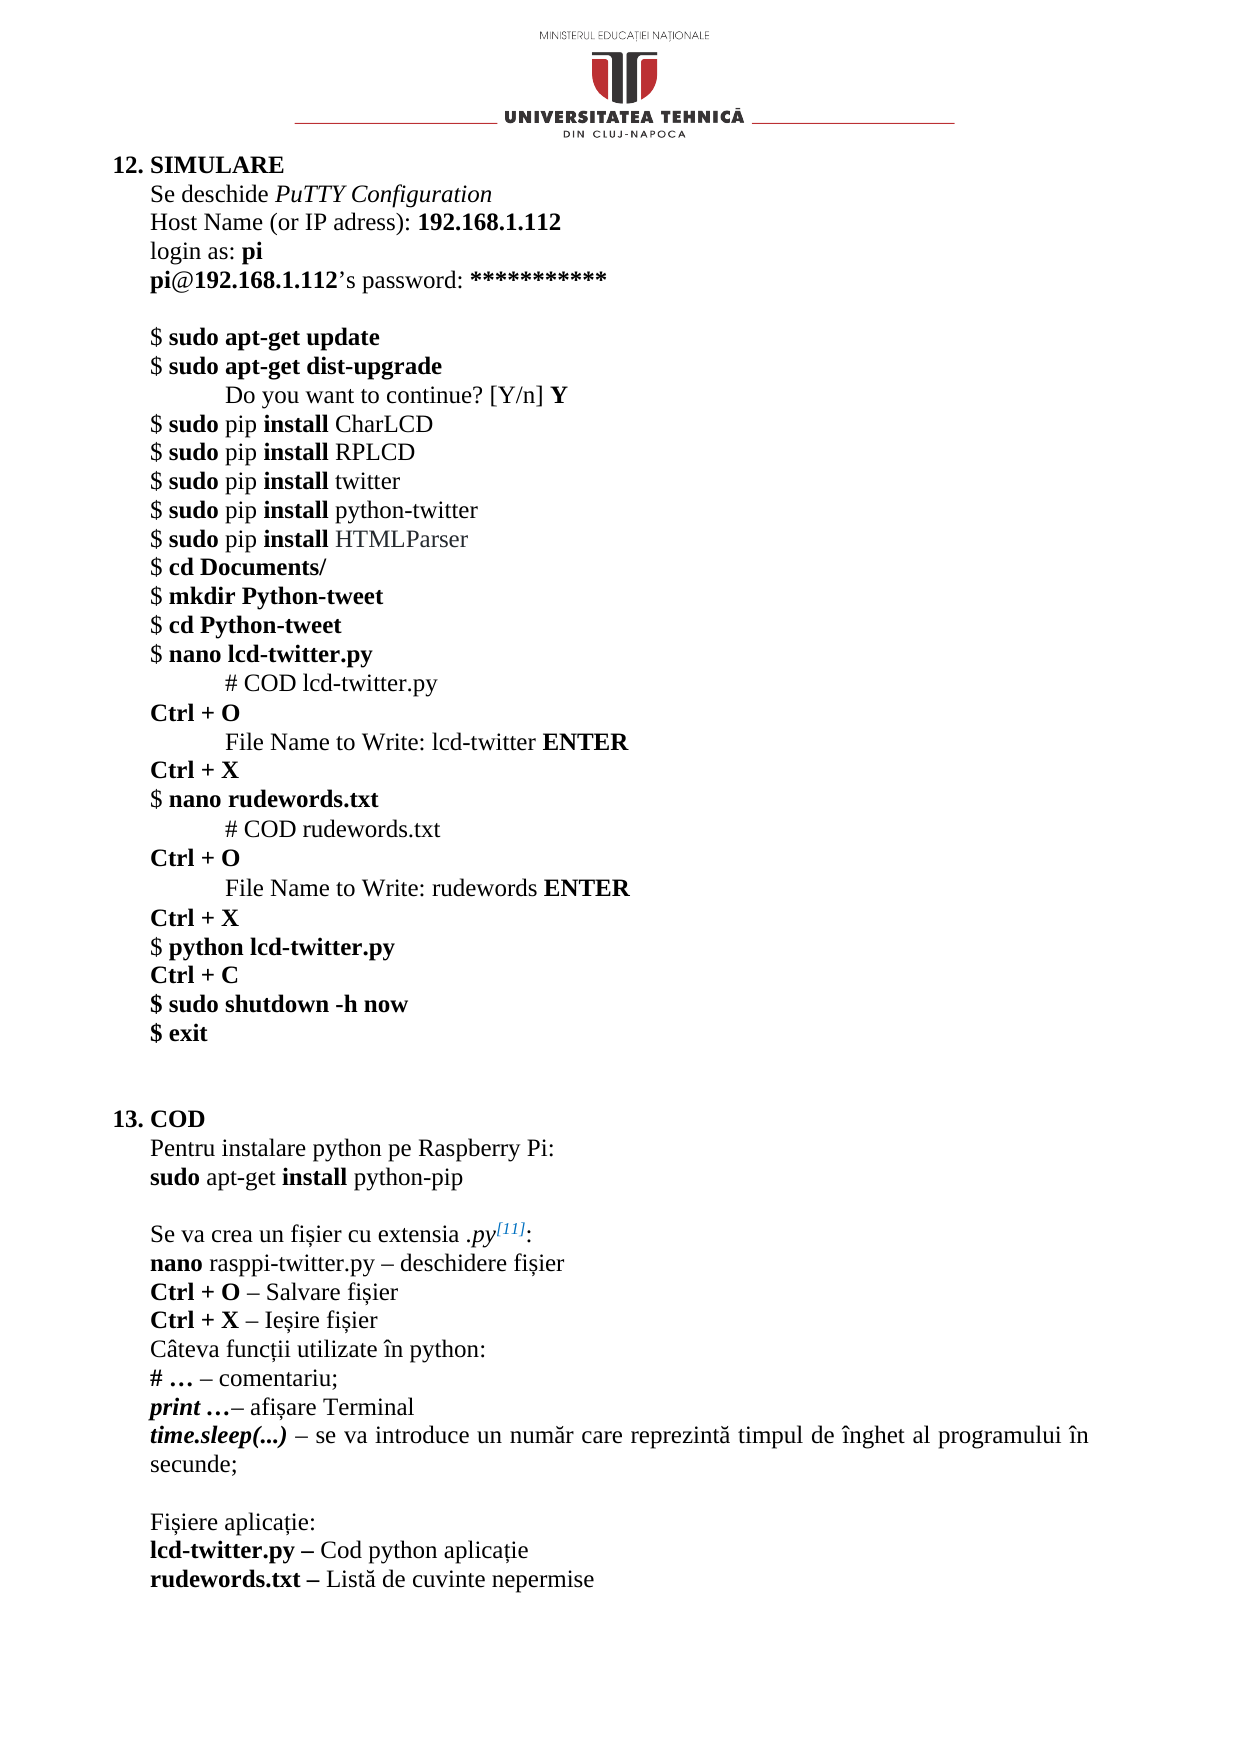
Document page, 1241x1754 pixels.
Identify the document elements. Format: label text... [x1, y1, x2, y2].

text print …– afișare Terminal [150, 1392, 1090, 1420]
text $ sudo pip install CharLCD [150, 409, 1090, 437]
text Ctrl + X – Ieșire fișier [150, 1305, 1090, 1334]
text File Name to Write: lcd-twitter ENTER [150, 727, 1090, 756]
list COD [112, 1104, 1090, 1133]
text $ cd Documents/ [150, 552, 1090, 581]
text $ exit [150, 1018, 1090, 1047]
text Do you want to continue? [Y/n] Y [150, 380, 1090, 409]
text Câteva funcții utilizate în python: [150, 1334, 1090, 1363]
text $ python lcd-twitter.py [150, 932, 1090, 960]
text $ sudo pip install python-twitter [150, 495, 1090, 524]
text lcd-twitter.py – Cod python aplicație [150, 1535, 1090, 1564]
text Ctrl + O [150, 698, 1090, 727]
text Fișiere aplicație: [150, 1507, 1090, 1535]
text time.sleep(...) – se va introduce un număr care reprezintă timpul de înghet al programului în secunde; [150, 1420, 1090, 1478]
text # … – comentariu; [150, 1363, 1090, 1392]
text $ sudo apt-get dist-upgrade [150, 351, 1090, 380]
text $ nano rudewords.txt [150, 784, 1090, 813]
text $ sudo apt-get update [150, 322, 1090, 351]
text login as: pi [150, 236, 1090, 265]
text Ctrl + X [150, 903, 1090, 932]
text $ sudo pip install RPLCD [150, 437, 1090, 466]
text $ cd Python-tweet [150, 610, 1090, 639]
text Ctrl + O – Salvare fișier [150, 1277, 1090, 1305]
text pi@192.168.1.112’s password: *********** [150, 265, 1090, 294]
text File Name to Write: rudewords ENTER [150, 872, 1090, 903]
text nano rasppi-twitter.py – deschidere fișier [150, 1248, 1090, 1277]
text Se deschide PuTTY Configuration [150, 179, 1090, 207]
text $ sudo shutdown -h now [150, 989, 1090, 1018]
text $ nano lcd-twitter.py [150, 639, 1090, 667]
text $ mkdir Python-tweet [150, 581, 1090, 610]
text Se va crea un fișier cu extensia .py[11]: [150, 1219, 1090, 1248]
text Ctrl + C [150, 960, 1090, 989]
text Ctrl + X [150, 756, 1090, 784]
text $ sudo pip install twitter [150, 466, 1090, 495]
text Host Name (or IP adress): 192.168.1.112 [150, 207, 1090, 236]
text $ sudo pip install HTMLParser [150, 524, 1090, 552]
list SIMULARE [112, 150, 1090, 179]
text # COD rudewords.txt [150, 813, 1090, 843]
text # COD lcd-twitter.py [150, 667, 1090, 698]
text rudewords.txt – Listă de cuvinte nepermise [150, 1564, 1090, 1593]
text Ctrl + O [150, 843, 1090, 872]
text Pentru instalare python pe Raspberry Pi: [150, 1133, 1090, 1162]
text sudo apt-get install python-pip [150, 1162, 1090, 1190]
